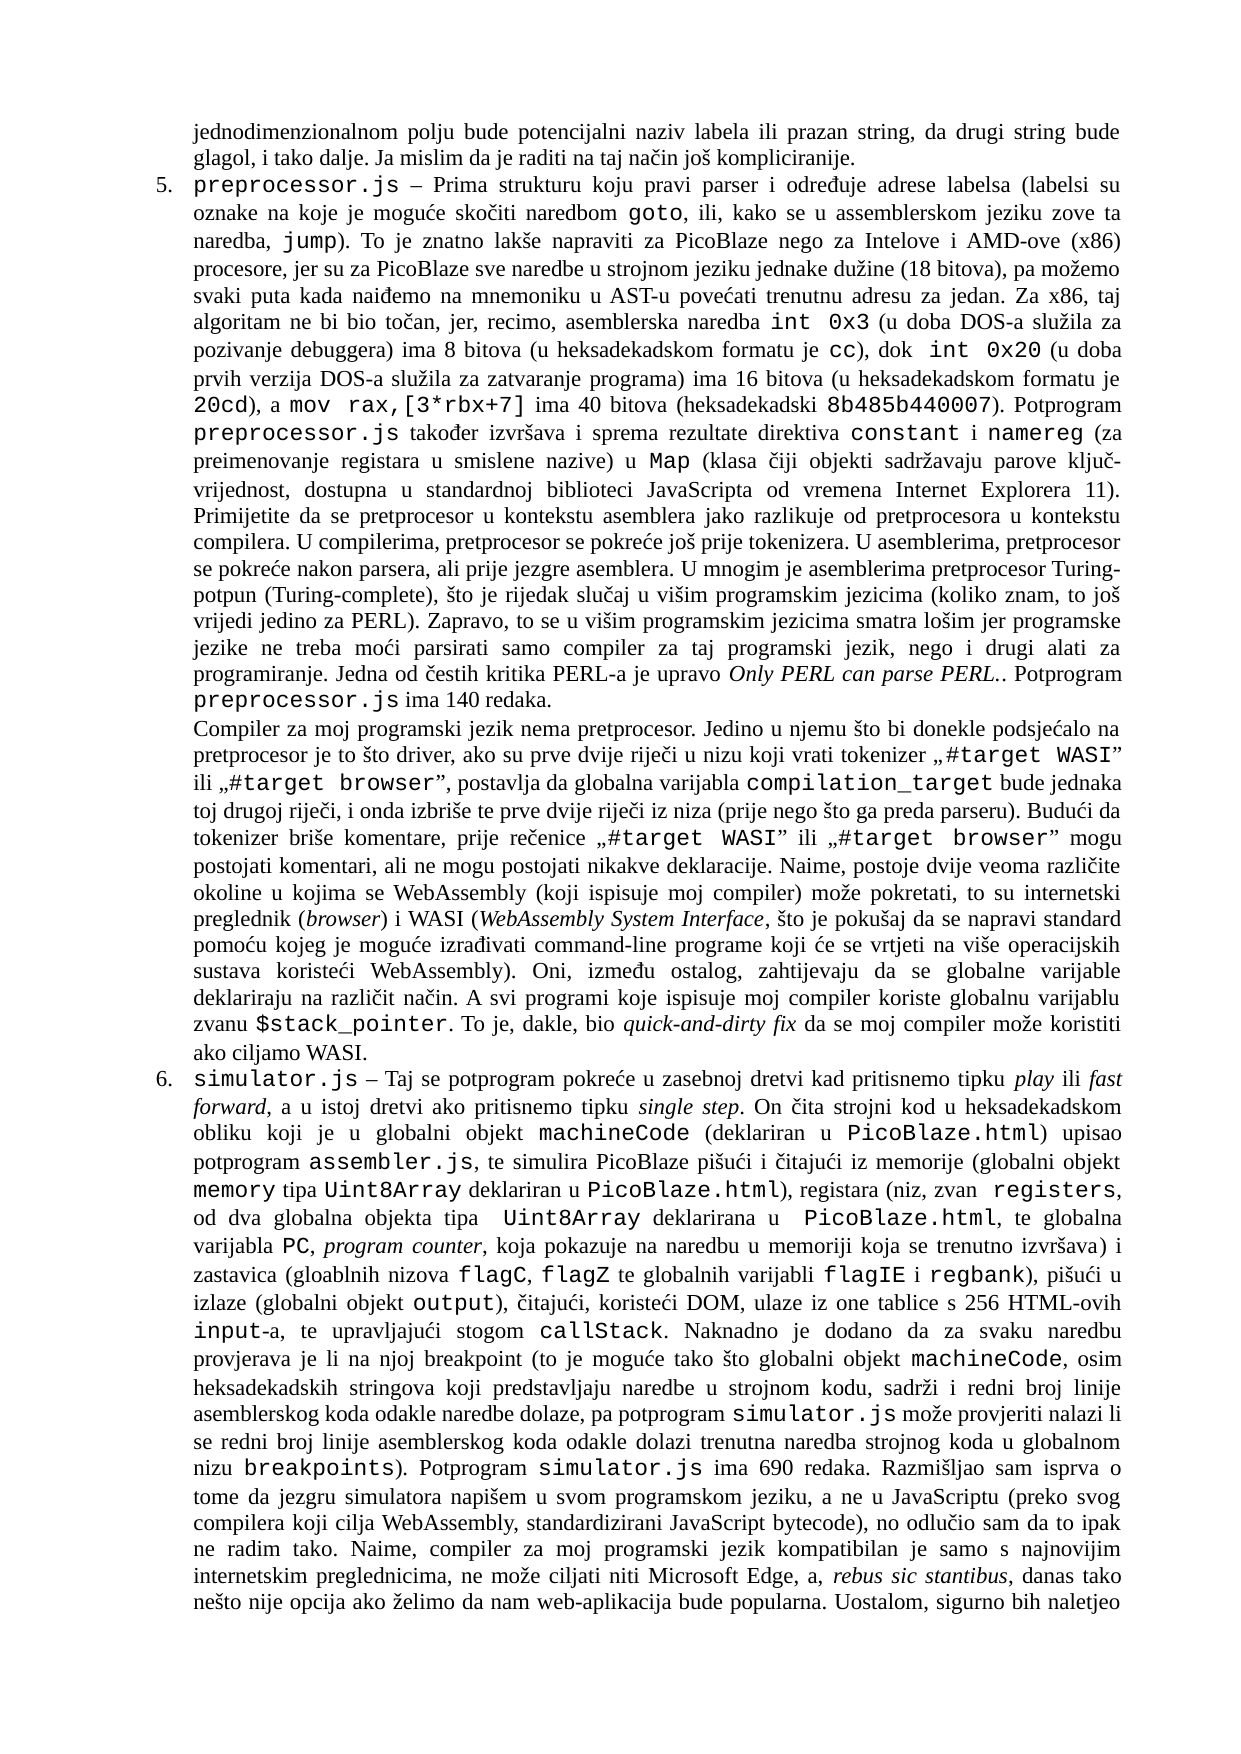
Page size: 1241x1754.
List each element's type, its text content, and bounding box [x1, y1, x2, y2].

list simulator.js – Taj se potprogram pokreće u zasebnoj dretvi kad pritisnemo tipku play ili fast forward, a u istoj dretvi ako pritisnemo tipku single step. On čita strojni kod u heksadekadskom obliku koji je u globalni objekt machineCode (deklariran u PicoBlaze.html) upisao potprogram assembler.js, te simulira PicoBlaze pišući i čitajući iz memorije (globalni objekt memory tipa Uint8Array deklariran u PicoBlaze.html), registara (niz, zvan registers, od dva globalna objekta tipa Uint8Array deklarirana u PicoBlaze.html, te globalna varijabla PC, program counter, koja pokazuje na naredbu u memoriji koja se trenutno izvršava) i zastavica (gloablnih nizova flagC, flagZ te globalnih varijabli flagIE i regbank), pišući u izlaze (globalni objekt output), čitajući, koristeći DOM, ulaze iz one tablice s 256 HTML-ovih input-a, te upravljajući stogom callStack. Naknadno je dodano da za svaku naredbu provjerava je li na njoj breakpoint (to je moguće tako što globalni objekt machineCode, osim heksadekadskih stringova koji predstavljaju naredbe u strojnom kodu, sadrži i redni broj linije asemblerskog koda odakle naredbe dolaze, pa potprogram simulator.js može provjeriti nalazi li se redni broj linije asemblerskog koda odakle dolazi trenutna naredba strojnog koda u globalnom nizu breakpoints). Potprogram simulator.js ima 690 redaka. Razmišljao sam isprva o tome da jezgru simulatora napišem u svom programskom jeziku, a ne u JavaScriptu (preko svog compilera koji cilja WebAssembly, standardizirani JavaScript bytecode), no odlučio sam da to ipak ne radim tako. Naime, compiler za moj programski jezik kompatibilan je samo s najnovijim internetskim preglednicima, ne može ciljati niti Microsoft Edge, a, rebus sic stantibus, danas tako nešto nije opcija ako želimo da nam web-aplikacija bude popularna. Uostalom, sigurno bih naletjeo [156, 1065, 1122, 1614]
list Compiler za moj programski jezik nema pretprocesor. Jedino u njemu što bi donekle podsjećalo na pretprocesor je to što driver, ako su prve dvije riječi u nizu koji vrati tokenizer „#target WASI” ili „#target browser”, postavlja da globalna varijabla compilation_target bude jednaka toj drugoj riječi, i onda izbriše te prve dvije riječi iz niza (prije nego što ga preda parseru). Budući da tokenizer briše komentare, prije rečenice „#target WASI” ili „#target browser” mogu postojati komentari, ali ne mogu postojati nikakve deklaracije. Naime, postoje dvije veoma različite okoline u kojima se WebAssembly (koji ispisuje moj compiler) može pokretati, to su internetski preglednik (browser) i WASI (WebAssembly System Interface, što je pokušaj da se napravi standard pomoću kojeg je moguće izrađivati command-line programe koji će se vrtjeti na više operacijskih sustava koristeći WebAssembly). Oni, između ostalog, zahtijevaju da se globalne varijable deklariraju na različit način. A svi programi koje ispisuje moj compiler koriste globalnu varijablu zvanu $stack_pointer. To je, dakle, bio quick-and-dirty fix da se moj compiler može koristiti ako ciljamo WASI. [156, 715, 1122, 1065]
text jednodimenzionalnom polju bude potencijalni naziv labela ili prazan string, da drugi string bude glagol, i tako dalje. Ja mislim da je raditi na taj način još kompliciranije. [193, 118, 1122, 171]
list preprocessor.js – Prima strukturu koju pravi parser i određuje adrese labelsa (labelsi su oznake na koje je moguće skočiti naredbom goto, ili, kako se u assemblerskom jeziku zove ta naredba, jump). To je znatno lakše napraviti za PicoBlaze nego za Intelove i AMD-ove (x86) procesore, jer su za PicoBlaze sve naredbe u strojnom jeziku jednake dužine (18 bitova), pa možemo svaki puta kada naiđemo na mnemoniku u AST-u povećati trenutnu adresu za jedan. Za x86, taj algoritam ne bi bio točan, jer, recimo, asemblerska naredba int 0x3 (u doba DOS-a služila za pozivanje debuggera) ima 8 bitova (u heksadekadskom formatu je cc), dok int 0x20 (u doba prvih verzija DOS-a služila za zatvaranje programa) ima 16 bitova (u heksadekadskom formatu je 20cd), a mov rax,[3*rbx+7] ima 40 bitova (heksadekadski 8b485b440007). Potprogram preprocessor.js također izvršava i sprema rezultate direktiva constant i namereg (za preimenovanje registara u smislene nazive) u Map (klasa čiji objekti sadržavaju parove ključ-vrijednost, dostupna u standardnoj biblioteci JavaScripta od vremena Internet Explorera 11). Primijetite da se pretprocesor u kontekstu asemblera jako razlikuje od pretprocesora u kontekstu compilera. U compilerima, pretprocesor se pokreće još prije tokenizera. U asemblerima, pretprocesor se pokreće nakon parsera, ali prije jezgre asemblera. U mnogim je asemblerima pretprocesor Turing-potpun (Turing-complete), što je rijedak slučaj u višim programskim jezicima (koliko znam, to još vrijedi jedino za PERL). Zapravo, to se u višim programskim jezicima smatra lošim jer programske jezike ne treba moći parsirati samo compiler za taj programski jezik, nego i drugi alati za programiranje. Jedna od čestih kritika PERL-a je upravo Only PERL can parse PERL.. Potprogram preprocessor.js ima 140 redaka. [156, 171, 1122, 715]
